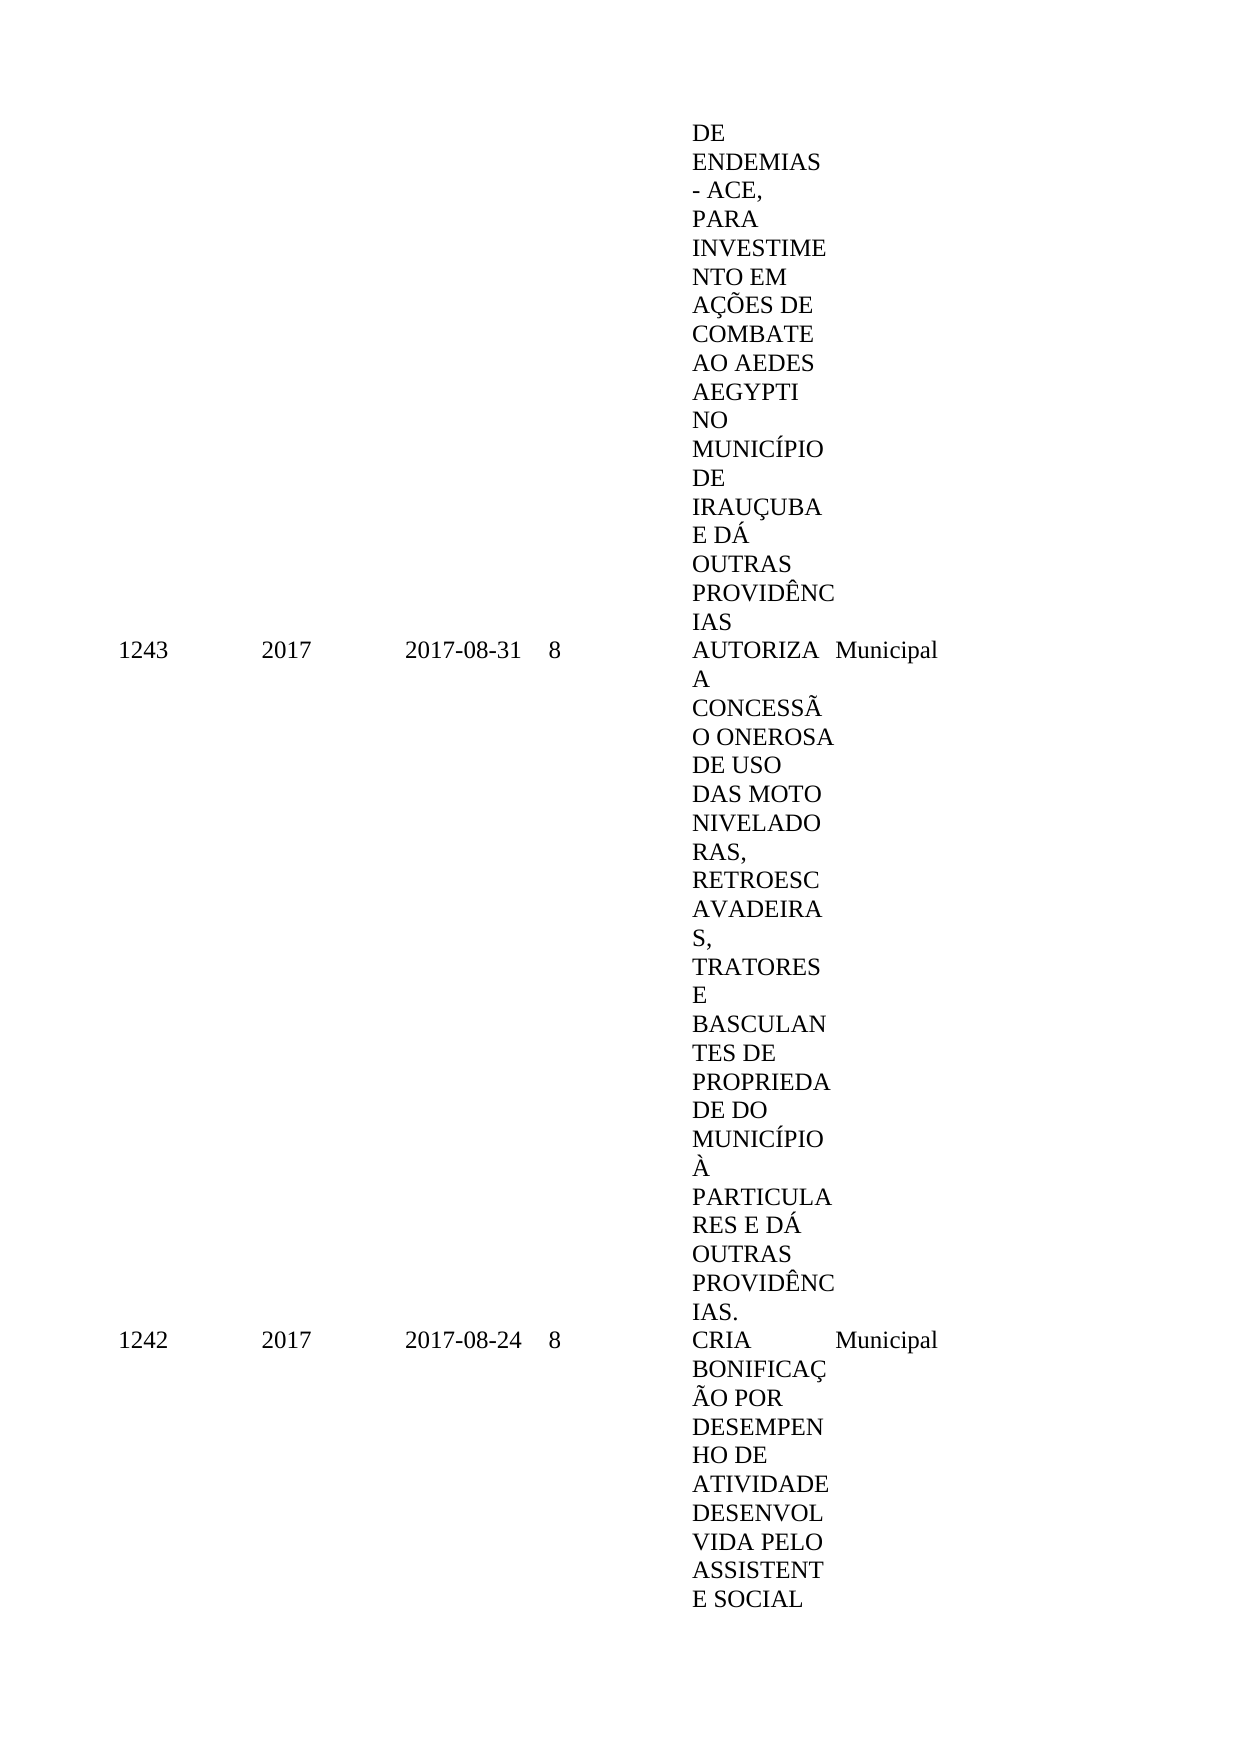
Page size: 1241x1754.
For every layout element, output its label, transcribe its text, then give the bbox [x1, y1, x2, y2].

table_cell 1243 [118, 636, 261, 1326]
table_cell [261, 118, 405, 636]
table_cell [118, 118, 261, 636]
table_cell 8 [548, 636, 692, 1326]
table_cell 8 [548, 1326, 692, 1613]
table_cell DE ENDEMIAS - ACE, PARA INVESTIMENTO EM AÇÕES DE COMBATE AO AEDES AEGYPTI NO MUNICÍPIO DE IRAUÇUBA E DÁ OUTRAS PROVIDÊNCIAS [692, 118, 835, 636]
table_cell AUTORIZA A CONCESSÃO ONEROSA DE USO DAS MOTO NIVELADORAS, RETROESCAVADEIRAS, TRATORES E BASCULANTES DE PROPRIEDADE DO MUNICÍPIO À PARTICULARES E DÁ OUTRAS PROVIDÊNCIAS. [692, 636, 835, 1326]
table_cell 2017 [261, 1326, 405, 1613]
table_cell [405, 118, 548, 636]
table_cell 2017 [261, 636, 405, 1326]
table_cell [835, 118, 979, 636]
table_cell [979, 636, 1122, 1326]
table_cell [979, 118, 1122, 636]
table_cell 1242 [118, 1326, 261, 1613]
table_cell CRIA BONIFICAÇÃO POR DESEMPENHO DE ATIVIDADE DESENVOLVIDA PELO ASSISTENTE SOCIAL [692, 1326, 835, 1613]
table_cell [548, 118, 692, 636]
table_cell Municipal [835, 1326, 979, 1613]
table_cell [979, 1326, 1122, 1613]
table_cell 2017-08-24 [405, 1326, 548, 1613]
table_cell Municipal [835, 636, 979, 1326]
table_cell 2017-08-31 [405, 636, 548, 1326]
